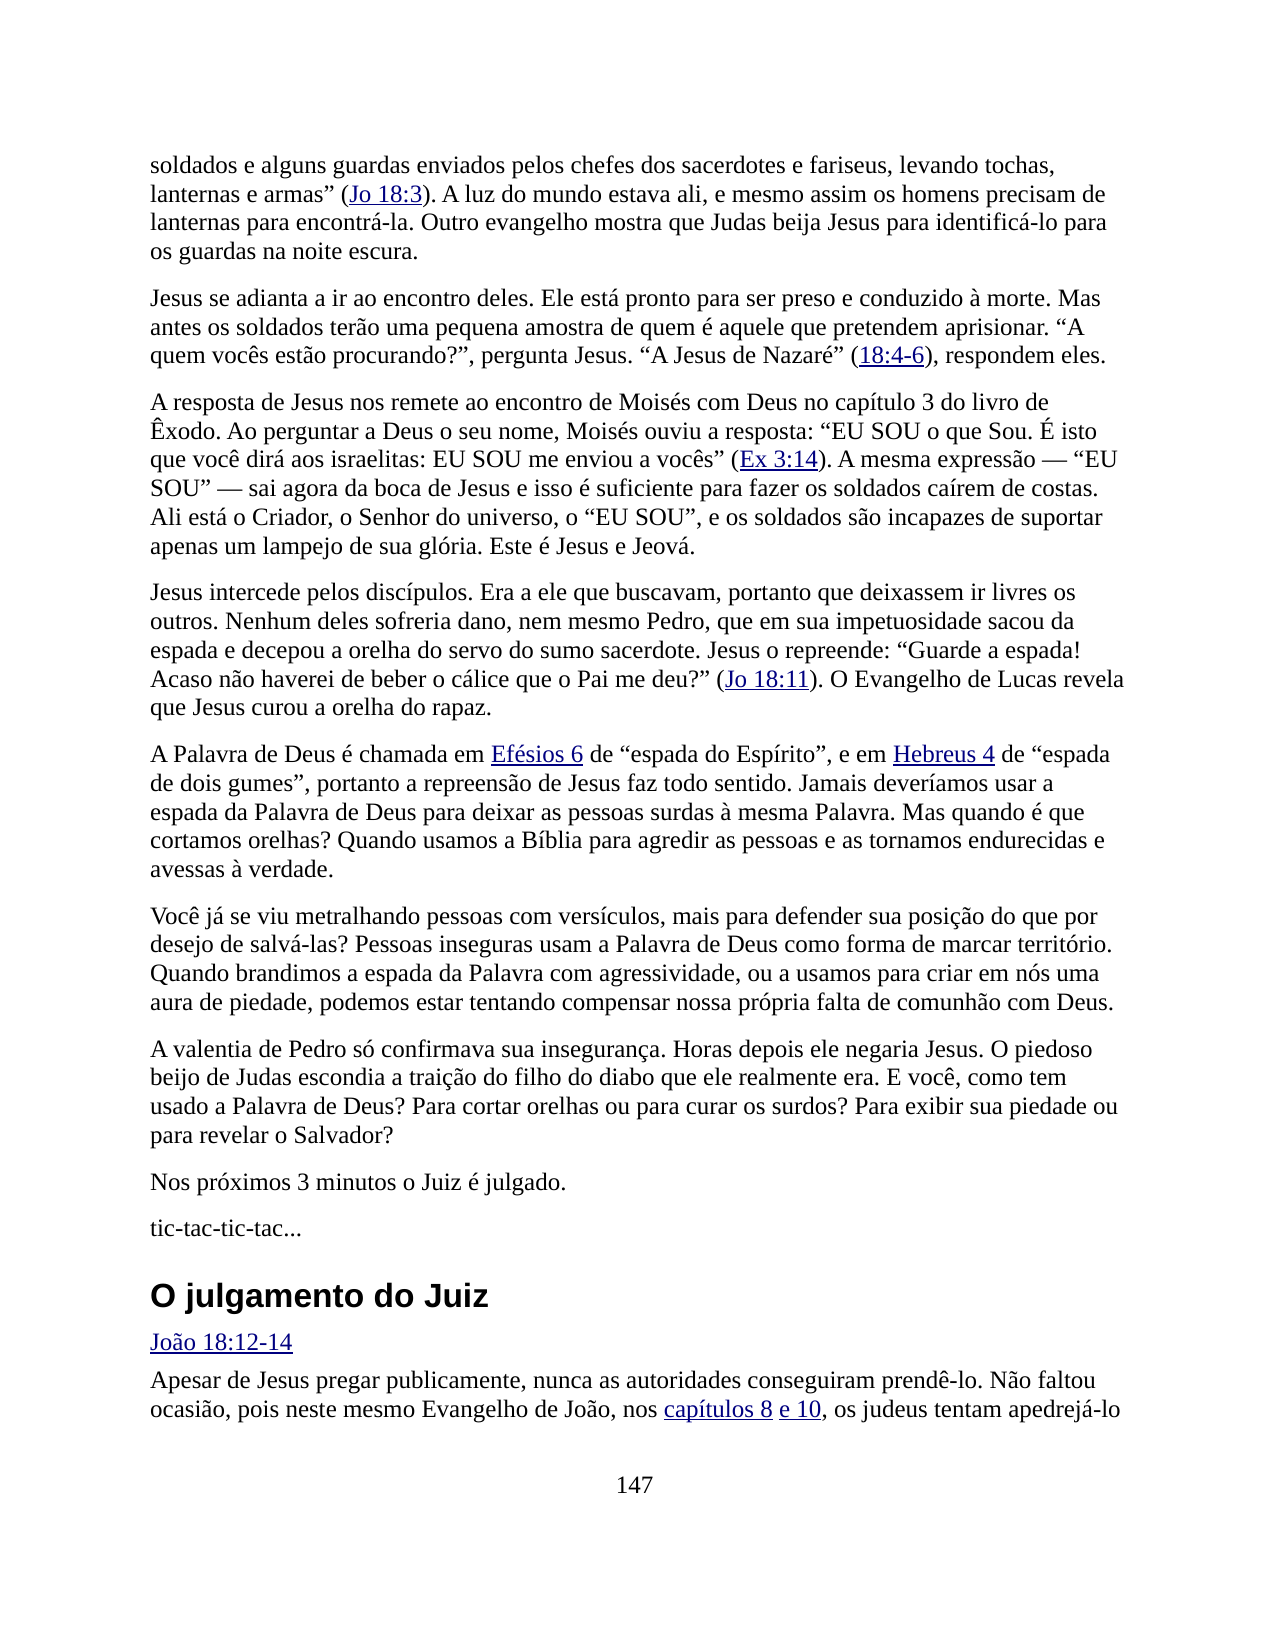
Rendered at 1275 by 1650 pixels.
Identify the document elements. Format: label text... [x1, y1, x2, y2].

text soldados e alguns guardas enviados pelos chefes dos sacerdotes e fariseus, levando tochas, lanternas e armas” (Jo 18:3). A luz do mundo estava ali, e mesmo assim os homens precisam de lanternas para encontrá-la. Outro evangelho mostra que Judas beija Jesus para identificá-lo para os guardas na noite escura. [150, 150, 1125, 265]
text A resposta de Jesus nos remete ao encontro de Moisés com Deus no capítulo 3 do livro de Êxodo. Ao perguntar a Deus o seu nome, Moisés ouviu a resposta: “EU SOU o que Sou. É isto que você dirá aos israelitas: EU SOU me enviou a vocês” (Ex 3:14). A mesma expressão — “EU SOU” — sai agora da boca de Jesus e isso é suficiente para fazer os soldados caírem de costas. Ali está o Criador, o Senhor do universo, o “EU SOU”, e os soldados são incapazes de suportar apenas um lampejo de sua glória. Este é Jesus e Jeová. [150, 387, 1125, 559]
subtitle O julgamento do Juiz [150, 1276, 1125, 1315]
text Você já se viu metralhando pessoas com versículos, mais para defender sua posição do que por desejo de salvá-las? Pessoas inseguras usam a Palavra de Deus como forma de marcar território. Quando brandimos a espada da Palavra com agressividade, ou a usamos para criar em nós uma aura de piedade, podemos estar tentando compensar nossa própria falta de comunhão com Deus. [150, 901, 1125, 1016]
text Jesus se adianta a ir ao encontro deles. Ele está pronto para ser preso e conduzido à morte. Mas antes os soldados terão uma pequena amostra de quem é aquele que pretendem aprisionar. “A quem vocês estão procurando?”, pergunta Jesus. “A Jesus de Nazaré” (18:4-6), respondem eles. [150, 283, 1125, 369]
text João 18:12-14 [150, 1327, 1125, 1356]
text A valentia de Pedro só confirmava sua insegurança. Horas depois ele negaria Jesus. O piedoso beijo de Judas escondia a traição do filho do diabo que ele realmente era. E você, como tem usado a Palavra de Deus? Para cortar orelhas ou para curar os surdos? Para exibir sua piedade ou para revelar o Salvador? [150, 1034, 1125, 1149]
text A Palavra de Deus é chamada em Efésios 6 de “espada do Espírito”, e em Hebreus 4 de “espada de dois gumes”, portanto a repreensão de Jesus faz todo sentido. Jamais deveríamos usar a espada da Palavra de Deus para deixar as pessoas surdas à mesma Palavra. Mas quando é que cortamos orelhas? Quando usamos a Bíblia para agredir as pessoas e as tornamos endurecidas e avessas à verdade. [150, 739, 1125, 883]
text tic-tac-tic-tac... [150, 1213, 1125, 1242]
text Jesus intercede pelos discípulos. Era a ele que buscavam, portanto que deixassem ir livres os outros. Nenhum deles sofreria dano, nem mesmo Pedro, que em sua impetuosidade sacou da espada e decepou a orelha do servo do sumo sacerdote. Jesus o repreende: “Guarde a espada! Acaso não haverei de beber o cálice que o Pai me deu?” (Jo 18:11). O Evangelho de Lucas revela que Jesus curou a orelha do rapaz. [150, 577, 1125, 721]
text Nos próximos 3 minutos o Juiz é julgado. [150, 1167, 1125, 1195]
text Apesar de Jesus pregar publicamente, nunca as autoridades conseguiram prendê-lo. Não faltou ocasião, pois neste mesmo Evangelho de João, nos capítulos 8 e 10, os judeus tentam apedrejá-lo [150, 1365, 1125, 1422]
